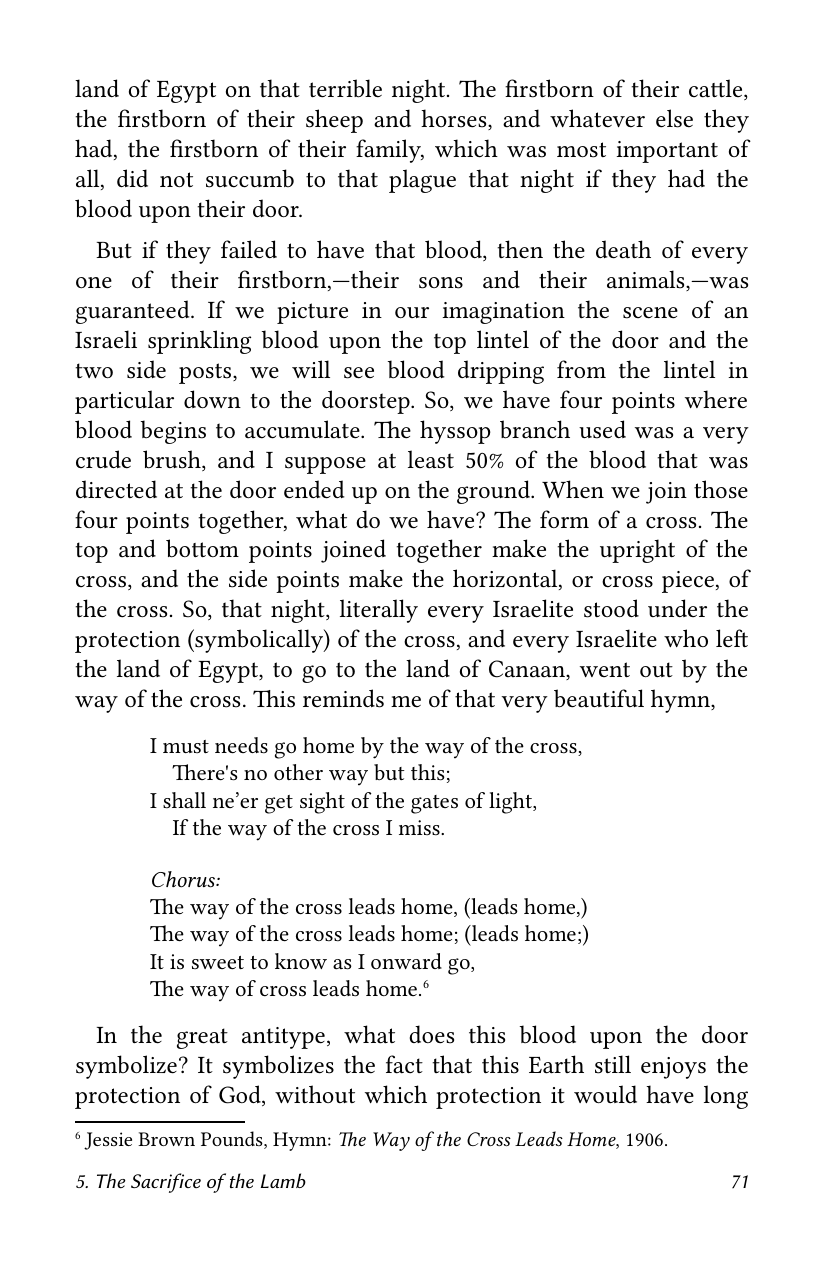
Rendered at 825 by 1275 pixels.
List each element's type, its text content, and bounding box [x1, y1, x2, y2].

text There's no other way but this; [150, 760, 750, 786]
text The way of the cross leads home; (leads home;) [150, 921, 750, 947]
text The way of cross leads home. [150, 976, 750, 1002]
text If the way of the cross I miss. [150, 815, 750, 841]
text Chorus: [150, 866, 750, 893]
text But if they failed to have that blood, then the death of every one of their firstborn,—their sons and their animals,—was guaranteed. If we picture in our imagination the scene of an Israeli sprinkling blood upon the top lintel of the door and the two side posts, we will see blood dripping from the lintel in particular down to the doorstep. So, we have four points where blood begins to accumulate. The hyssop branch used was a very crude brush, and I suppose at least 50% of the blood that was directed at the door ended up on the ground. When we join those four points together, what do we have? The form of a cross. The top and bottom points joined together make the upright of the cross, and the side points make the horizontal, or cross piece, of the cross. So, that night, literally every Israelite stood under the protection (symbolically) of the cross, and every Israelite who left the land of Egypt, to go to the land of Canaan, went out by the way of the cross. This reminds me of that very beautiful hymn, [75, 237, 750, 713]
text In the great antitype, what does this blood upon the door symbolize? It symbolizes the fact that this Earth still enjoys the protection of God, without which protection it would have long [75, 1021, 750, 1110]
text It is sweet to know as I onward go, [150, 949, 750, 975]
text I must needs go home by the way of the cross, [150, 733, 750, 759]
text I shall ne’er get sight of the gates of light, [150, 788, 750, 814]
text Jessie Brown Pounds, Hymn: The Way of the Cross Leads Home, 1906. [75, 1128, 750, 1152]
text The way of the cross leads home, (leads home,) [150, 894, 750, 920]
text land of Egypt on that terrible night. The firstborn of their cattle, the firstborn of their sheep and horses, and whatever else they had, the firstborn of their family, which was most important of all, did not succumb to that plague that night if they had the blood upon their door. [75, 75, 750, 223]
